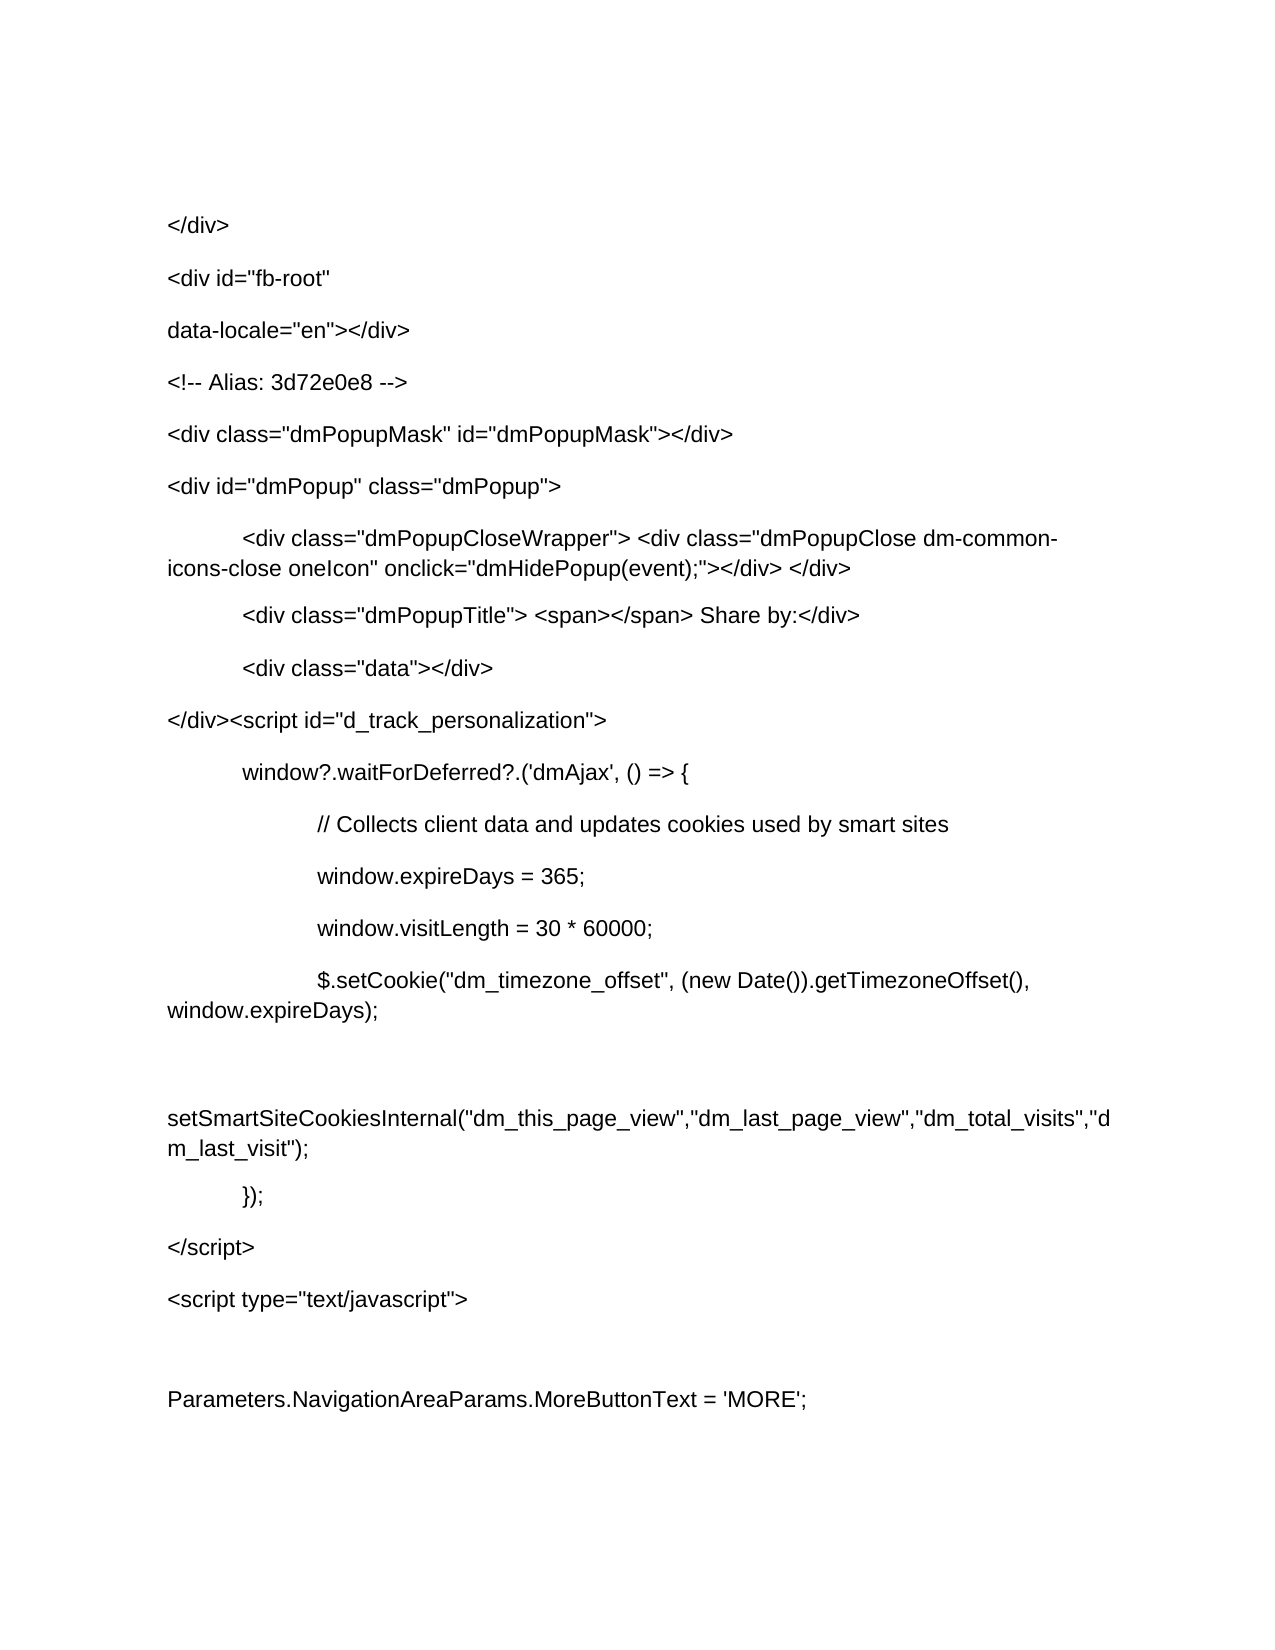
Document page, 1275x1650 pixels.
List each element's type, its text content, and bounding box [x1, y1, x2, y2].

table_cell <div id="fb-root" [157, 254, 1125, 306]
table_cell </div><script id="d_track_personalization"> [157, 696, 1125, 748]
table_cell </script> [157, 1224, 1125, 1276]
table_cell [150, 853, 157, 904]
table_cell [150, 644, 157, 696]
table_cell [150, 957, 157, 1034]
table_cell setSmartSiteCookiesInternal("dm_this_page_view","dm_last_page_view","dm_total_visits","dm_last_visit"); [157, 1034, 1125, 1172]
table_cell [157, 150, 1125, 202]
table_cell [157, 1427, 1125, 1474]
table_cell data-locale="en"></div> [157, 306, 1125, 358]
table_cell <div class="data"></div> [157, 644, 1125, 696]
table_cell }); [157, 1172, 1125, 1224]
table_cell [157, 1328, 1125, 1375]
table_cell [150, 748, 157, 800]
table_cell [150, 696, 157, 748]
table_cell window.expireDays = 365; [157, 853, 1125, 904]
table_cell [150, 1427, 157, 1474]
table_cell </div> [157, 202, 1125, 254]
table_cell [150, 358, 157, 410]
table_cell window?.waitForDeferred?.('dmAjax', () => { [157, 748, 1125, 800]
table_cell [150, 1224, 157, 1276]
table_cell [150, 592, 157, 644]
table_cell <div class="dmPopupMask" id="dmPopupMask"></div> [157, 410, 1125, 462]
table_cell [150, 515, 157, 592]
table_cell [150, 905, 157, 957]
table_cell [150, 1034, 157, 1172]
table_cell <div class="dmPopupCloseWrapper"> <div class="dmPopupClose dm-common-icons-close oneIcon" onclick="dmHidePopup(event);"></div> </div> [157, 515, 1125, 592]
table_cell [150, 150, 157, 202]
table_cell [150, 202, 157, 254]
table_cell $.setCookie("dm_timezone_offset", (new Date()).getTimezoneOffset(), window.expireDays); [157, 957, 1125, 1034]
table_cell [150, 800, 157, 852]
table_cell [150, 306, 157, 358]
table_cell // Collects client data and updates cookies used by smart sites [157, 800, 1125, 852]
table_cell window.visitLength = 30 * 60000; [157, 905, 1125, 957]
table_cell [150, 1276, 157, 1328]
table_cell [150, 1375, 157, 1427]
table_cell Parameters.NavigationAreaParams.MoreButtonText = 'MORE'; [157, 1375, 1125, 1427]
table_cell [150, 1328, 157, 1375]
table_cell <div id="dmPopup" class="dmPopup"> [157, 463, 1125, 514]
table_cell [150, 1172, 157, 1224]
table_cell [150, 463, 157, 514]
table_cell [150, 254, 157, 306]
table_cell <script type="text/javascript"> [157, 1276, 1125, 1328]
table_cell <!-- Alias: 3d72e0e8 --> [157, 358, 1125, 410]
table_cell [150, 410, 157, 462]
table_cell <div class="dmPopupTitle"> <span></span> Share by:</div> [157, 592, 1125, 644]
